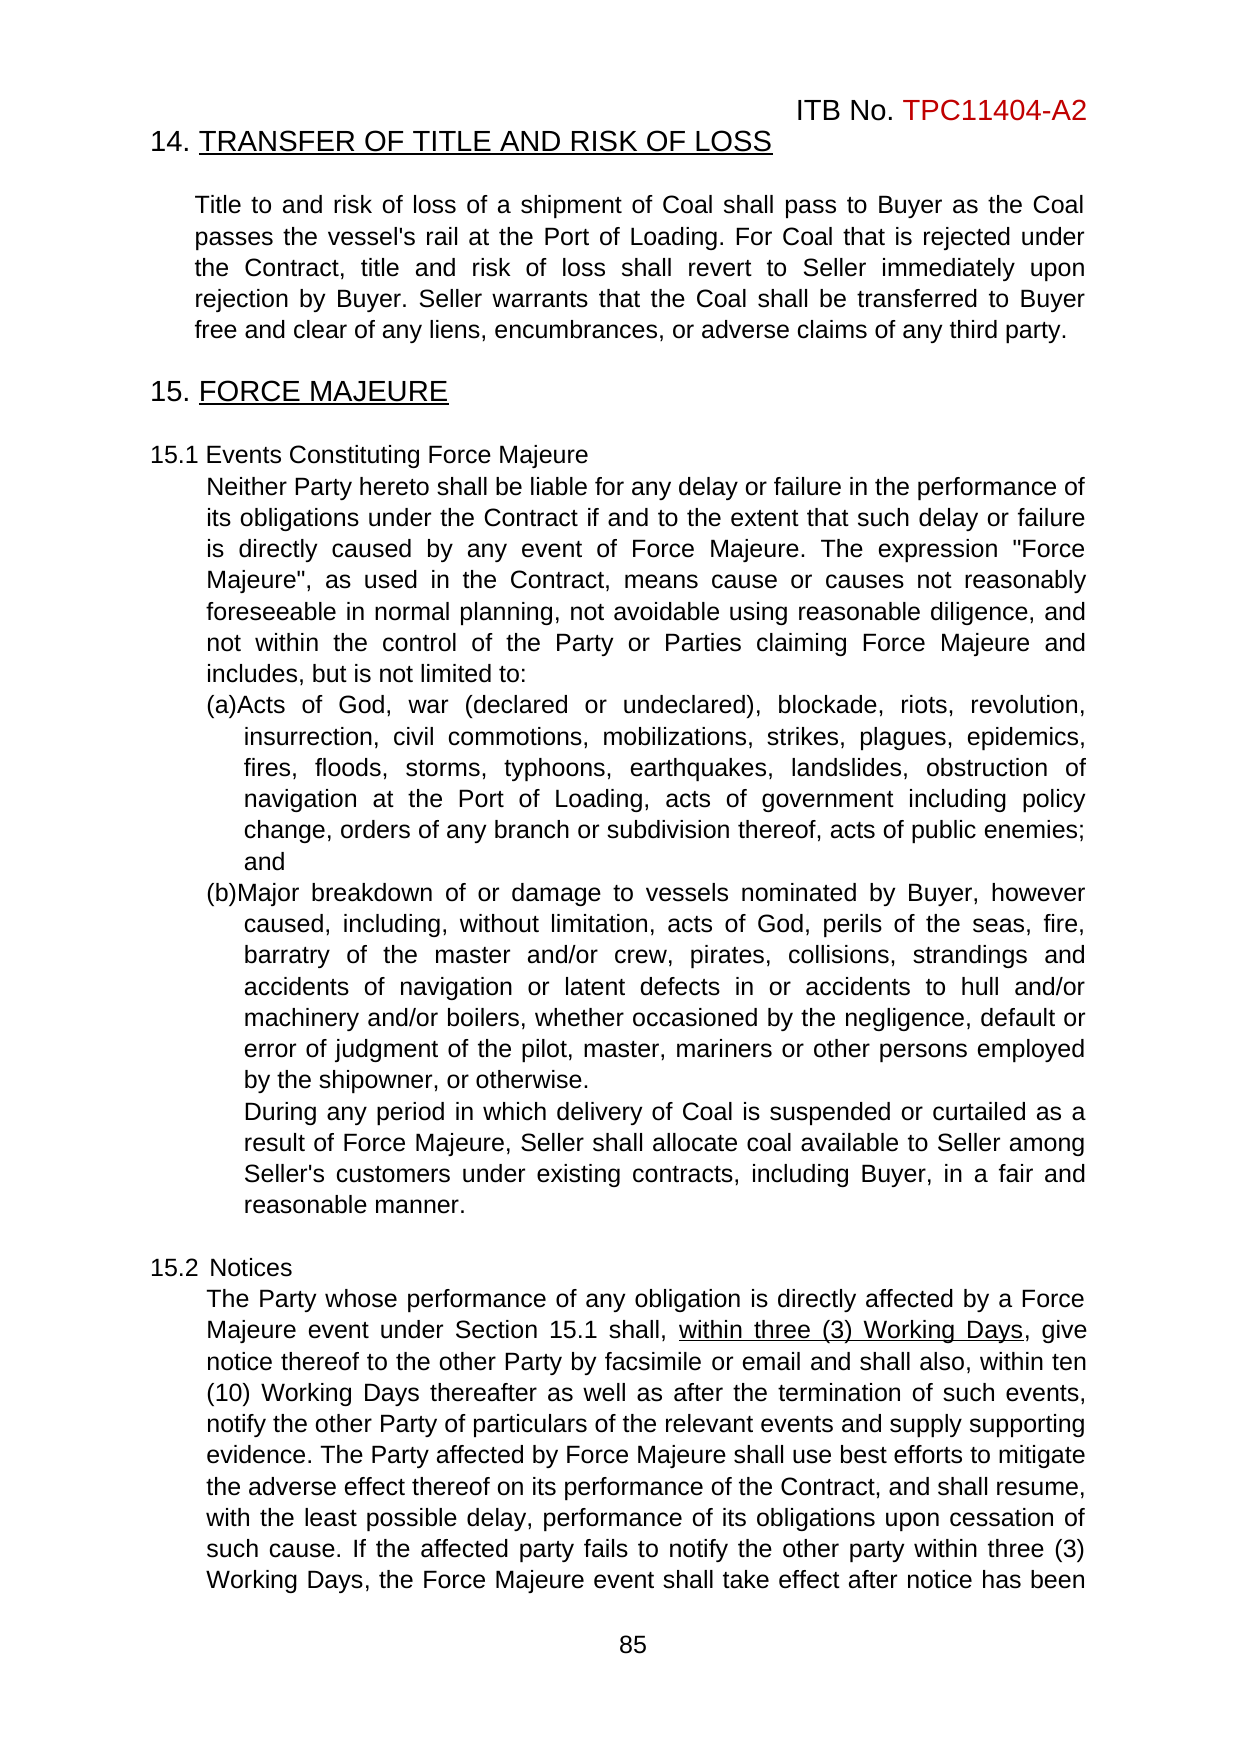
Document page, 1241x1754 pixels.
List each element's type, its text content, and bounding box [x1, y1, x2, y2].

text 15.2 Notices [150, 1251, 1087, 1282]
text 15.1 Events Constituting Force Majeure [150, 439, 1087, 470]
text (b)Major breakdown of or damage to vessels nominated by Buyer, however caused, including, without limitation, acts of God, perils of the seas, fire, barratry of the master and/or crew, pirates, collisions, strandings and accidents of navigation or latent defects in or accidents to hull and/or machinery and/or boilers, whether occasioned by the negligence, default or error of judgment of the pilot, master, mariners or other persons employed by the shipowner, or otherwise. [206, 876, 1087, 1095]
text During any period in which delivery of Coal is suspended or curtailed as a result of Force Majeure, Seller shall allocate coal available to Seller among Seller's customers under existing contracts, including Buyer, in a fair and reasonable manner. [244, 1095, 1087, 1220]
text Title to and risk of loss of a shipment of Coal shall pass to Buyer as the Coal passes the vessel's rail at the Port of Loading. For Coal that is rejected under the Contract, title and risk of loss shall revert to Seller immediately upon rejection by Buyer. Seller warrants that the Coal shall be transferred to Buyer free and clear of any liens, encumbrances, or adverse claims of any third party. [194, 189, 1087, 345]
text 14. TRANSFER OF TITLE AND RISK OF LOSS [150, 126, 1192, 157]
text (a)Acts of God, war (declared or undeclared), blockade, riots, revolution, insurrection, civil commotions, mobilizations, strikes, plagues, epidemics, fires, floods, storms, typhoons, earthquakes, landslides, obstruction of navigation at the Port of Loading, acts of government including policy change, orders of any branch or subdivision thereof, acts of public enemies; and [206, 689, 1087, 876]
text Neither Party hereto shall be liable for any delay or failure in the performance of its obligations under the Contract if and to the extent that such delay or failure is directly caused by any event of Force Majeure. The expression "Force Majeure", as used in the Contract, means cause or causes not reasonably foreseeable in normal planning, not avoidable using reasonable diligence, and not within the control of the Party or Parties claiming Force Majeure and includes, but is not limited to: [206, 470, 1087, 689]
text 15. FORCE MAJEURE [150, 376, 1192, 407]
text The Party whose performance of any obligation is directly affected by a Force Majeure event under Section 15.1 shall, within three (3) Working Days, give notice thereof to the other Party by facsimile or email and shall also, within ten (10) Working Days thereafter as well as after the termination of such events, notify the other Party of particulars of the relevant events and supply supporting evidence. The Party affected by Force Majeure shall use best efforts to mitigate the adverse effect thereof on its performance of the Contract, and shall resume, with the least possible delay, performance of its obligations upon cessation of such cause. If the affected party fails to notify the other party within three (3) Working Days, the Force Majeure event shall take effect after notice has been [206, 1282, 1087, 1595]
